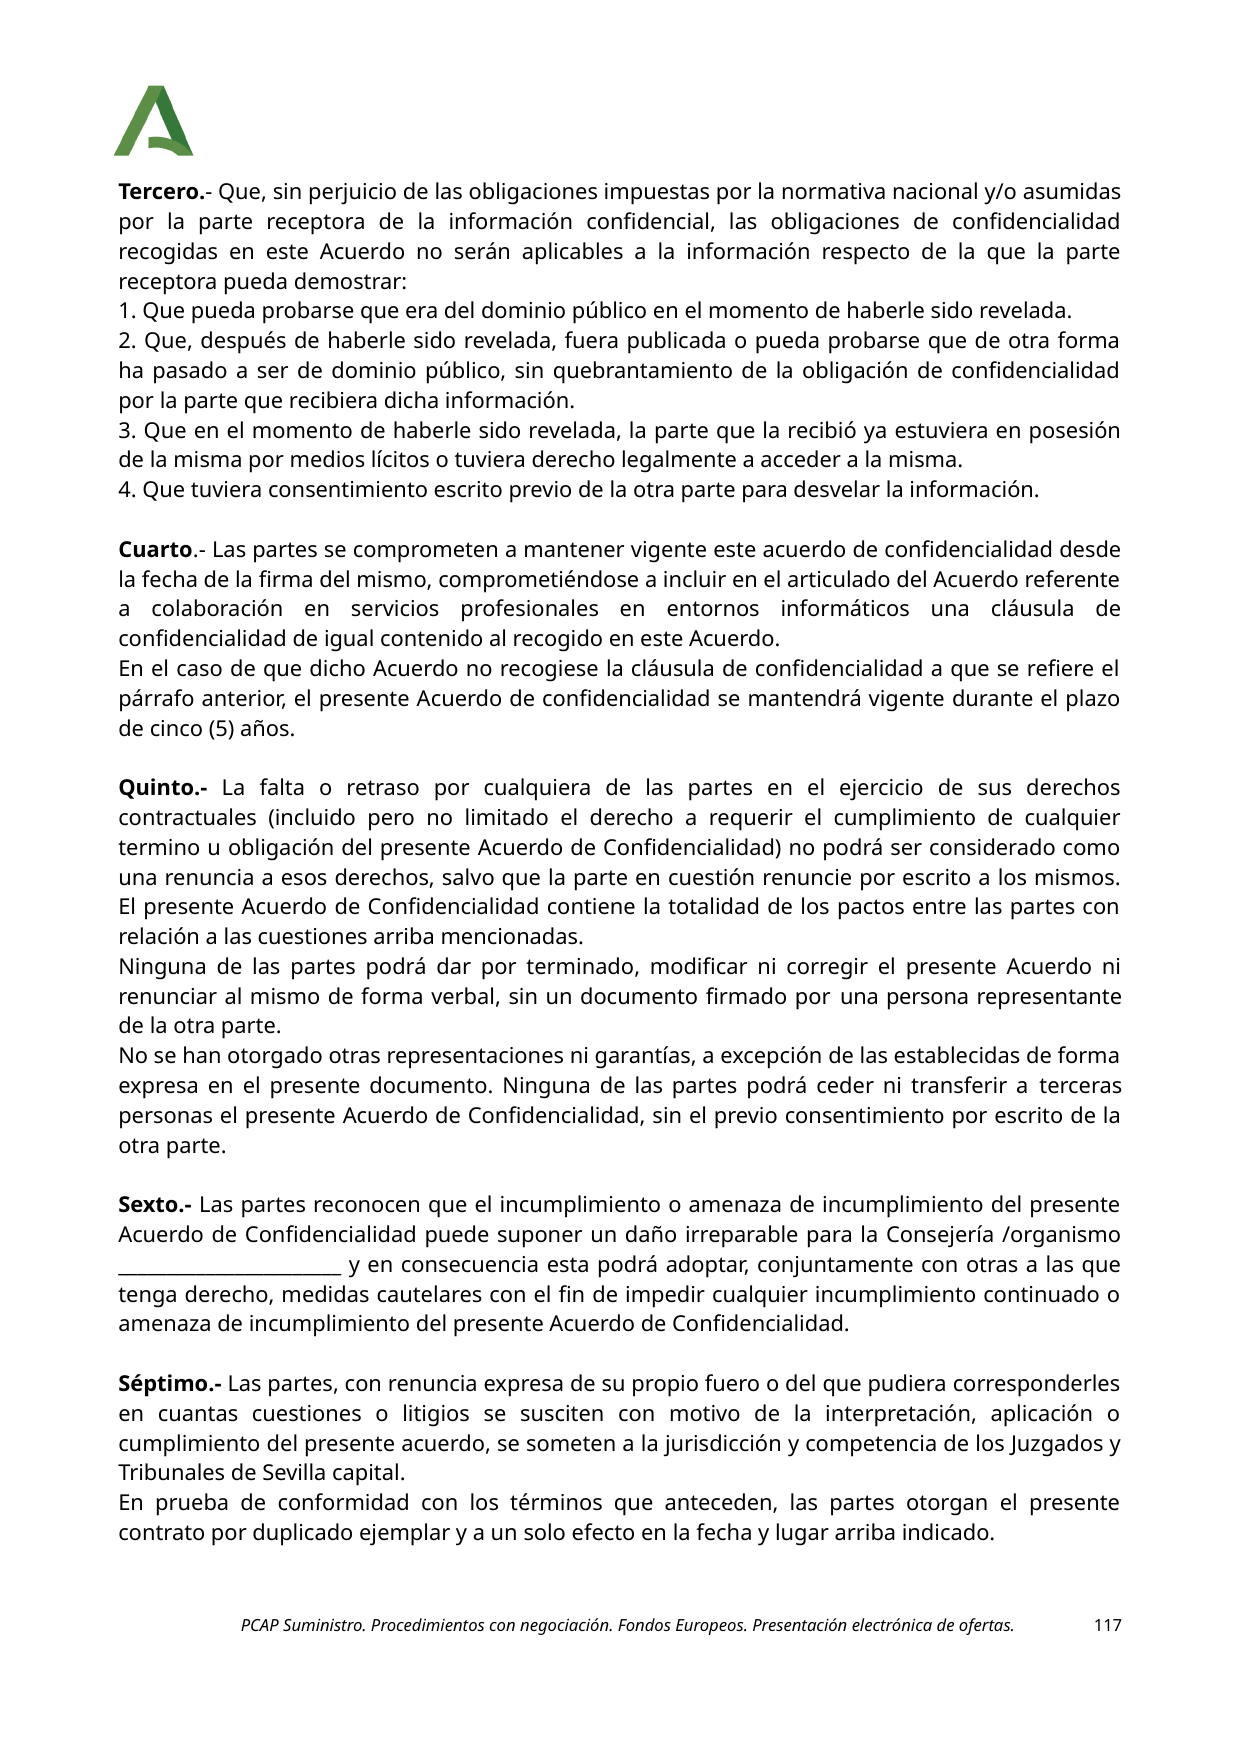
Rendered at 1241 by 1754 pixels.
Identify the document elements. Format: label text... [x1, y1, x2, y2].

text No se han otorgado otras representaciones ni garantías, a excepción de las establecidas de forma expresa en el presente documento. Ninguna de las partes podrá ceder ni transferir a terceras personas el presente Acuerdo de Confidencialidad, sin el previo consentimiento por escrito de la otra parte. [118, 1040, 1122, 1159]
picture [109, 81, 198, 160]
text 2. Que, después de haberle sido revelada, fuera publicada o pueda probarse que de otra forma ha pasado a ser de dominio público, sin quebrantamiento de la obligación de confidencialidad por la parte que recibiera dicha información. [118, 325, 1122, 415]
text Cuarto.- Las partes se comprometen a mantener vigente este acuerdo de confidencialidad desde la fecha de la firma del mismo, comprometiéndose a incluir en el articulado del Acuerdo referente a colaboración en servicios profesionales en entornos informáticos una cláusula de confidencialidad de igual contenido al recogido en este Acuerdo. [118, 534, 1122, 653]
text Quinto.- La falta o retraso por cualquiera de las partes en el ejercicio de sus derechos contractuales (incluido pero no limitado el derecho a requerir el cumplimiento de cualquier termino u obligación del presente Acuerdo de Confidencialidad) no podrá ser considerado como una renuncia a esos derechos, salvo que la parte en cuestión renuncie por escrito a los mismos. El presente Acuerdo de Confidencialidad contiene la totalidad de los pactos entre las partes con relación a las cuestiones arriba mencionadas. [118, 772, 1122, 951]
text Sexto.- Las partes reconocen que el incumplimiento o amenaza de incumplimiento del presente Acuerdo de Confidencialidad puede suponer un daño irreparable para la Consejería /organismo _______________________ y en consecuencia esta podrá adoptar, conjuntamente con otras a las que tenga derecho, medidas cautelares con el fin de impedir cualquier incumplimiento continuado o amenaza de incumplimiento del presente Acuerdo de Confidencialidad. [118, 1189, 1122, 1338]
text Ninguna de las partes podrá dar por terminado, modificar ni corregir el presente Acuerdo ni renunciar al mismo de forma verbal, sin un documento firmado por una persona representante de la otra parte. [118, 951, 1122, 1040]
text Séptimo.- Las partes, con renuncia expresa de su propio fuero o del que pudiera corresponderles en cuantas cuestiones o litigios se susciten con motivo de la interpretación, aplicación o cumplimiento del presente acuerdo, se someten a la jurisdicción y competencia de los Juzgados y Tribunales de Sevilla capital. [118, 1368, 1122, 1487]
text Tercero.- Que, sin perjuicio de las obligaciones impuestas por la normativa nacional y/o asumidas por la parte receptora de la información confidencial, las obligaciones de confidencialidad recogidas en este Acuerdo no serán aplicables a la información respecto de la que la parte receptora pueda demostrar: [118, 176, 1122, 296]
text 4. Que tuviera consentimiento escrito previo de la otra parte para desvelar la información. [118, 474, 1122, 504]
text 3. Que en el momento de haberle sido revelada, la parte que la recibió ya estuviera en posesión de la misma por medios lícitos o tuviera derecho legalmente a acceder a la misma. [118, 415, 1122, 474]
text En prueba de conformidad con los términos que anteceden, las partes otorgan el presente contrato por duplicado ejemplar y a un solo efecto en la fecha y lugar arriba indicado. [118, 1487, 1122, 1547]
text En el caso de que dicho Acuerdo no recogiese la cláusula de confidencialidad a que se refiere el párrafo anterior, el presente Acuerdo de confidencialidad se mantendrá vigente durante el plazo de cinco (5) años. [118, 653, 1122, 742]
text 1. Que pueda probarse que era del dominio público en el momento de haberle sido revelada. [118, 296, 1122, 325]
